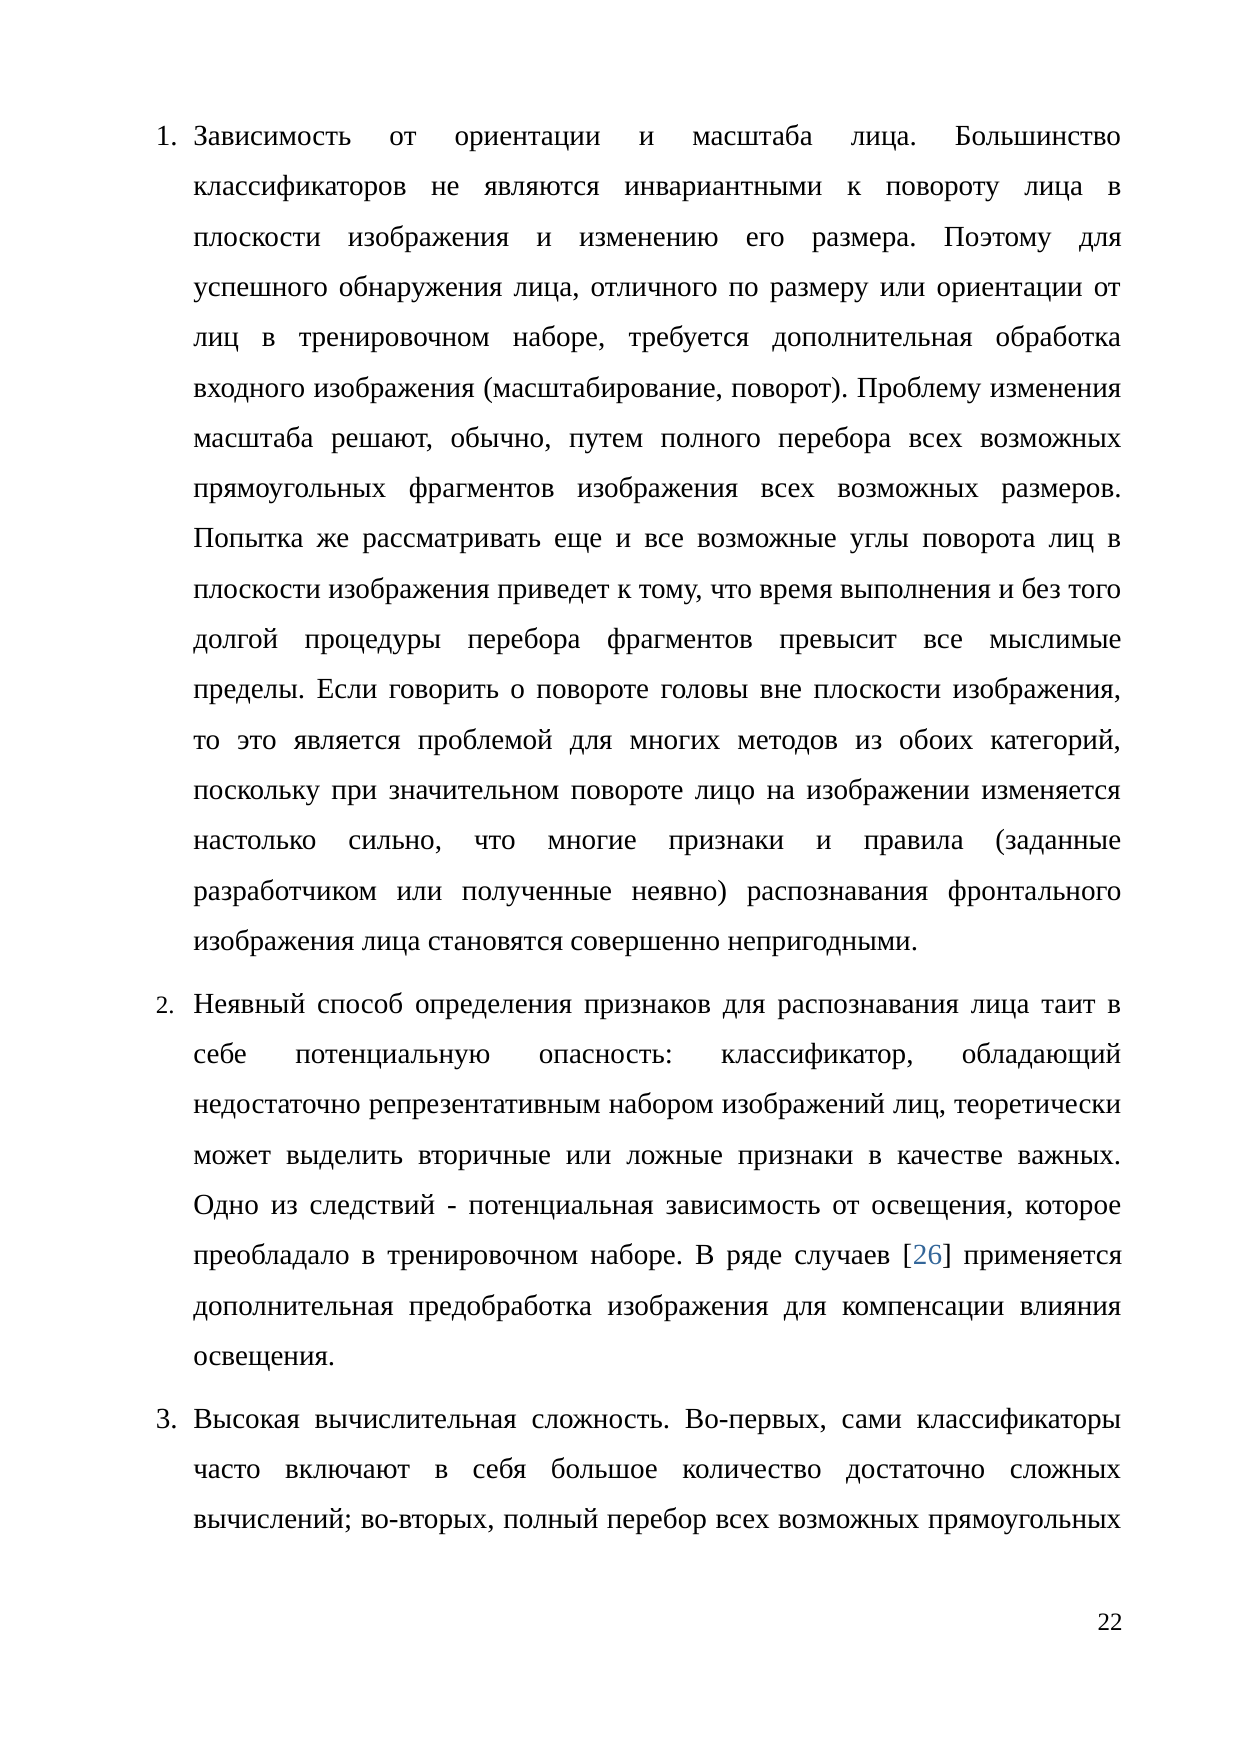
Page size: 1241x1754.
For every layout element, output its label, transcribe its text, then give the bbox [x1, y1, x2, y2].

list Зависимость от ориентации и масштаба лица. Большинство классификаторов не являются инвариантными к повороту лица в плоскости изображения и изменению его размера. Поэтому для успешного обнаружения лица, отличного по размеру или ориентации от лиц в тренировочном наборе, требуется дополнительная обработка входного изображения (масштабирование, поворот). Проблему изменения масштаба решают, обычно, путем полного перебора всех возможных прямоугольных фрагментов изображения всех возможных размеров. Попытка же рассматривать еще и все возможные углы поворота лиц в плоскости изображения приведет к тому, что время выполнения и без того долгой процедуры перебора фрагментов превысит все мыслимые пределы. Если говорить о повороте головы вне плоскости изображения, то это является проблемой для многих методов из обоих категорий, поскольку при значительном повороте лицо на изображении изменяется настолько сильно, что многие признаки и правила (заданные разработчиком или полученные неявно) распознавания фронтального изображения лица становятся совершенно непригодными. [156, 118, 1122, 957]
list Высокая вычислительная сложность. Во-первых, сами классификаторы часто включают в себя большое количество достаточно сложных вычислений; во-вторых, полный перебор всех возможных прямоугольных [156, 1401, 1122, 1535]
list Неявный способ определения признаков для распознавания лица таит в себе потенциальную опасность: классификатор, обладающий недостаточно репрезентативным набором изображений лиц, теоретически может выделить вторичные или ложные признаки в качестве важных. Одно из следствий - потенциальная зависимость от освещения, которое преобладало в тренировочном наборе. В ряде случаев [26] применяется дополнительная предобработка изображения для компенсации влияния освещения. [156, 986, 1122, 1372]
